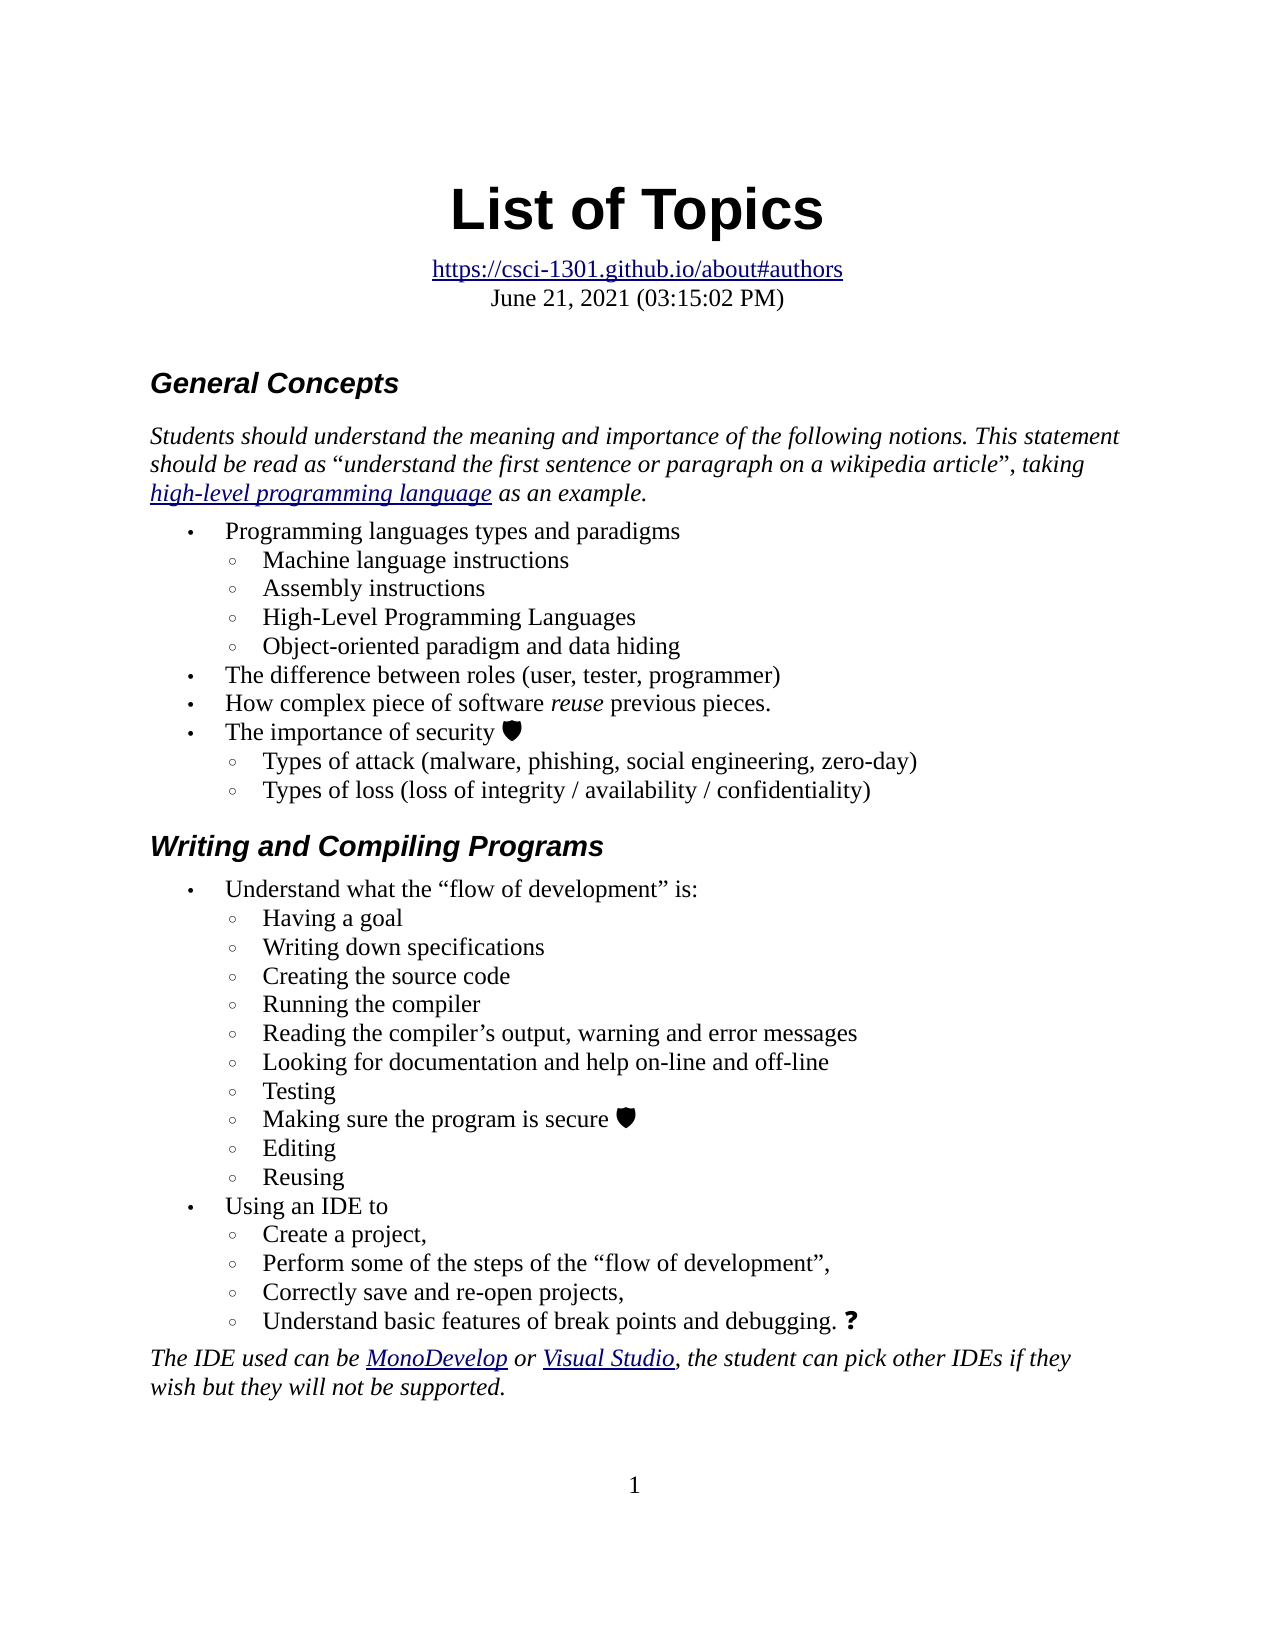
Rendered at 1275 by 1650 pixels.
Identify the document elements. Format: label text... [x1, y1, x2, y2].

list Reading the compiler’s output, warning and error messages [225, 1018, 1125, 1047]
list The difference between roles (user, tester, programmer) [187, 660, 1125, 688]
text Students should understand the meaning and importance of the following notions. This statement should be read as “understand the first sentence or paragraph on a wikipedia article”, taking high-level programming language as an example. [150, 421, 1125, 507]
text The IDE used can be MonoDevelop or Visual Studio, the student can pick other IDEs if they wish but they will not be supported. [150, 1343, 1125, 1401]
list Programming languages types and paradigms [187, 516, 1125, 545]
list Correctly save and re-open projects, [225, 1277, 1125, 1306]
list Understand what the “flow of development” is: [187, 874, 1125, 903]
list Looking for documentation and help on-line and off-line [225, 1047, 1125, 1076]
list Testing [225, 1076, 1125, 1104]
list Having a goal [225, 903, 1125, 932]
list The importance of security 🛡️ [187, 717, 1125, 746]
list How complex piece of software reuse previous pieces. [187, 688, 1125, 717]
title List of Topics [150, 175, 1125, 242]
list Making sure the program is secure 🛡️ [225, 1104, 1125, 1133]
list Types of loss (loss of integrity / availability / confidentiality) [225, 775, 1125, 803]
list High-Level Programming Languages [225, 602, 1125, 631]
list Reusing [225, 1162, 1125, 1191]
list Using an IDE to [187, 1191, 1125, 1219]
list Editing [225, 1133, 1125, 1162]
list Perform some of the steps of the “flow of development”, [225, 1248, 1125, 1277]
list Machine language instructions [225, 545, 1125, 573]
subtitle General Concepts [150, 366, 1125, 399]
subtitle Writing and Compiling Programs [150, 828, 1125, 862]
list Types of attack (malware, phishing, social engineering, zero-day) [225, 746, 1125, 775]
list Assembly instructions [225, 573, 1125, 602]
text June 21, 2021 (03:15:02 PM) [150, 283, 1125, 312]
text https://csci-1301.github.io/about#authors [150, 254, 1125, 283]
list Writing down specifications [225, 932, 1125, 961]
list Object-oriented paradigm and data hiding [225, 631, 1125, 660]
list Creating the source code [225, 961, 1125, 989]
list Understand basic features of break points and debugging. ❓ [225, 1306, 1125, 1334]
list Running the compiler [225, 989, 1125, 1018]
list Create a project, [225, 1219, 1125, 1248]
